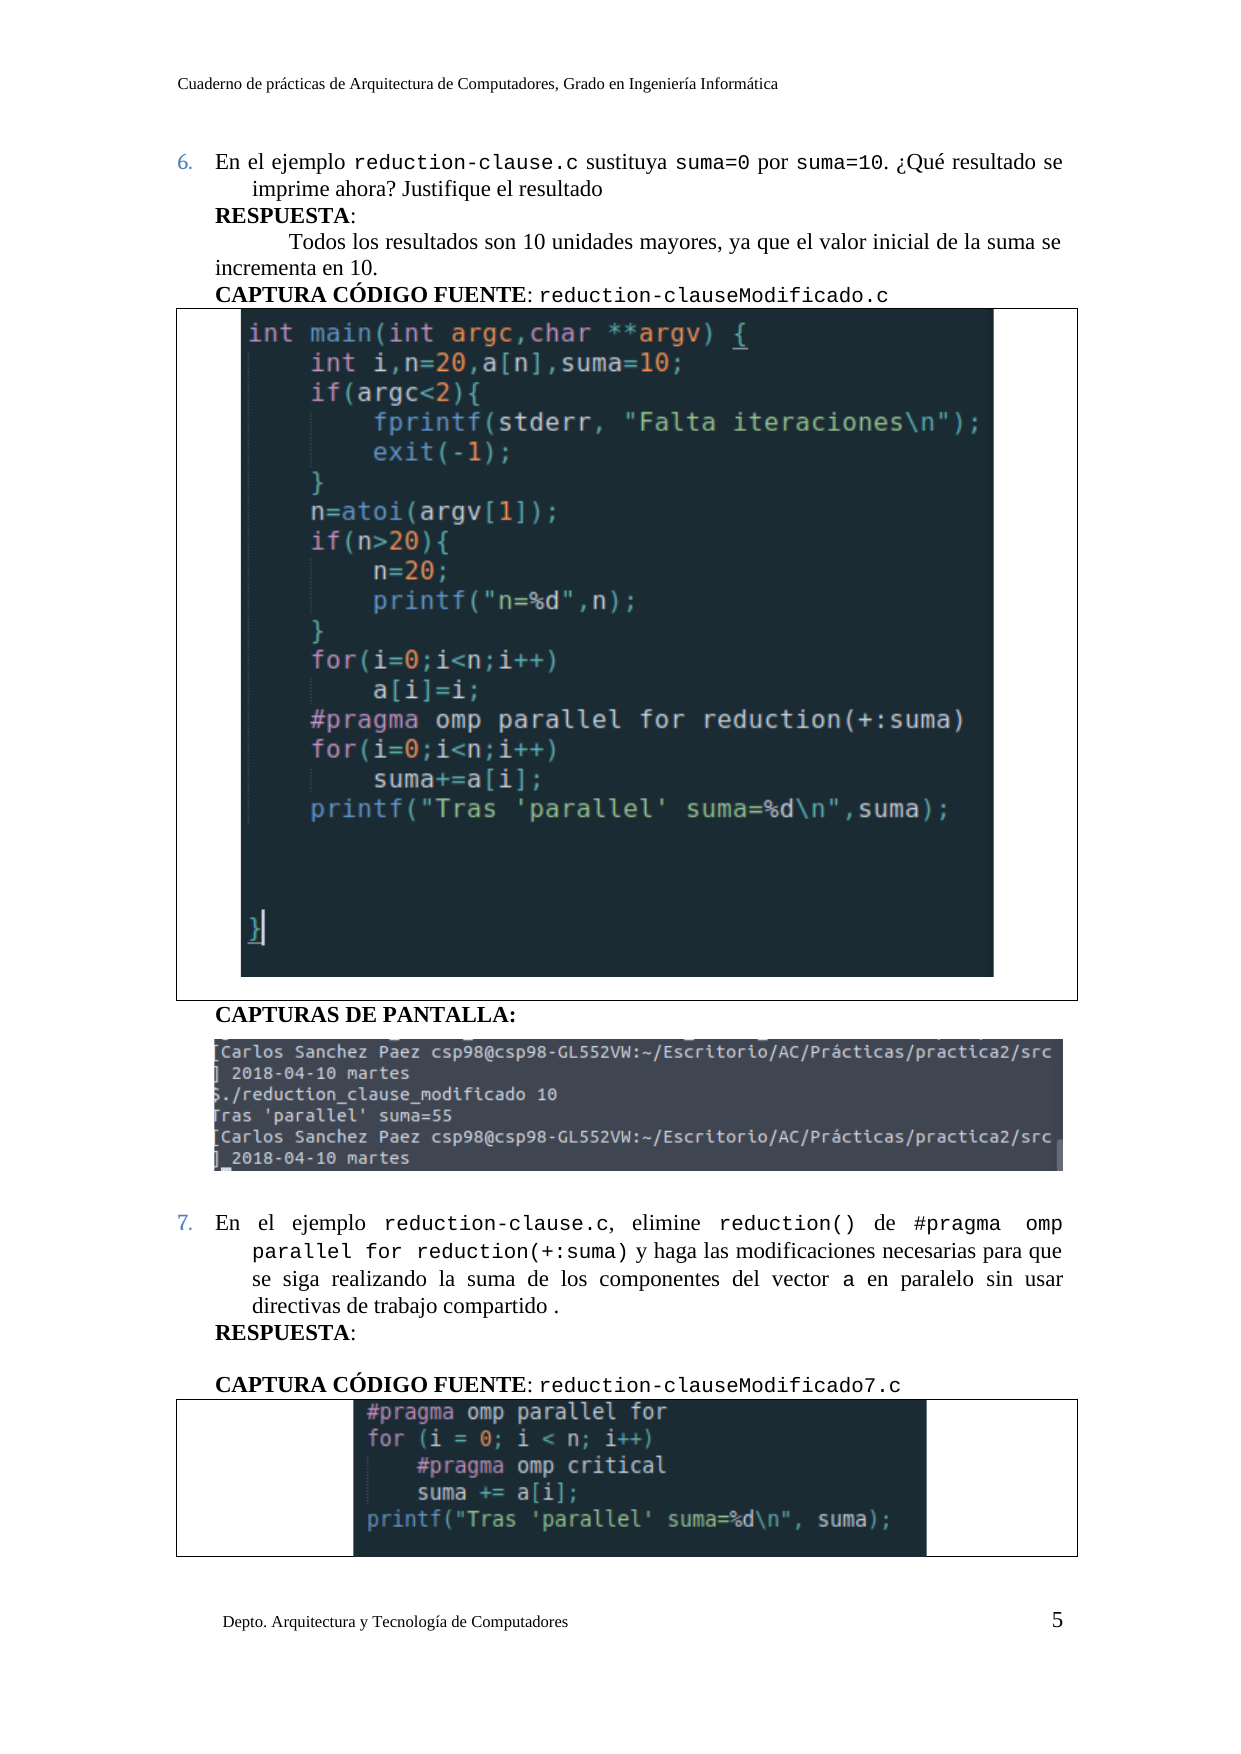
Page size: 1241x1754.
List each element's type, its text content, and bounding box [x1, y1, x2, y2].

text Todos los resultados son 10 unidades mayores, ya que el valor inicial de la suma se incrementa en 10. [215, 228, 1063, 281]
table_header [177, 309, 1077, 1000]
text CAPTURAS DE PANTALLA: [215, 1001, 1063, 1027]
picture [353, 1400, 927, 1557]
picture [240, 309, 994, 977]
list En el ejemplo reduction-clause.c, elimine reduction() de #pragma omp parallel for reduction(+:suma) y haga las modificaciones necesarias para que se siga realizando la suma de los componentes del vector a en paralelo sin usar directivas de trabajo compartido . [177, 1209, 1063, 1318]
text CAPTURA CÓDIGO FUENTE: reduction-clauseModificado.c [215, 281, 1063, 308]
list En el ejemplo reduction-clause.c sustituya suma=0 por suma=10. ¿Qué resultado se imprime ahora? Justifique el resultado [177, 148, 1063, 202]
text RESPUESTA: [215, 1318, 1063, 1345]
table_header [177, 1400, 353, 1556]
table_header [927, 1400, 1077, 1556]
text RESPUESTA: [215, 202, 1063, 228]
picture [214, 1039, 1063, 1171]
text CAPTURA CÓDIGO FUENTE: reduction-clauseModificado7.c [215, 1371, 1063, 1399]
